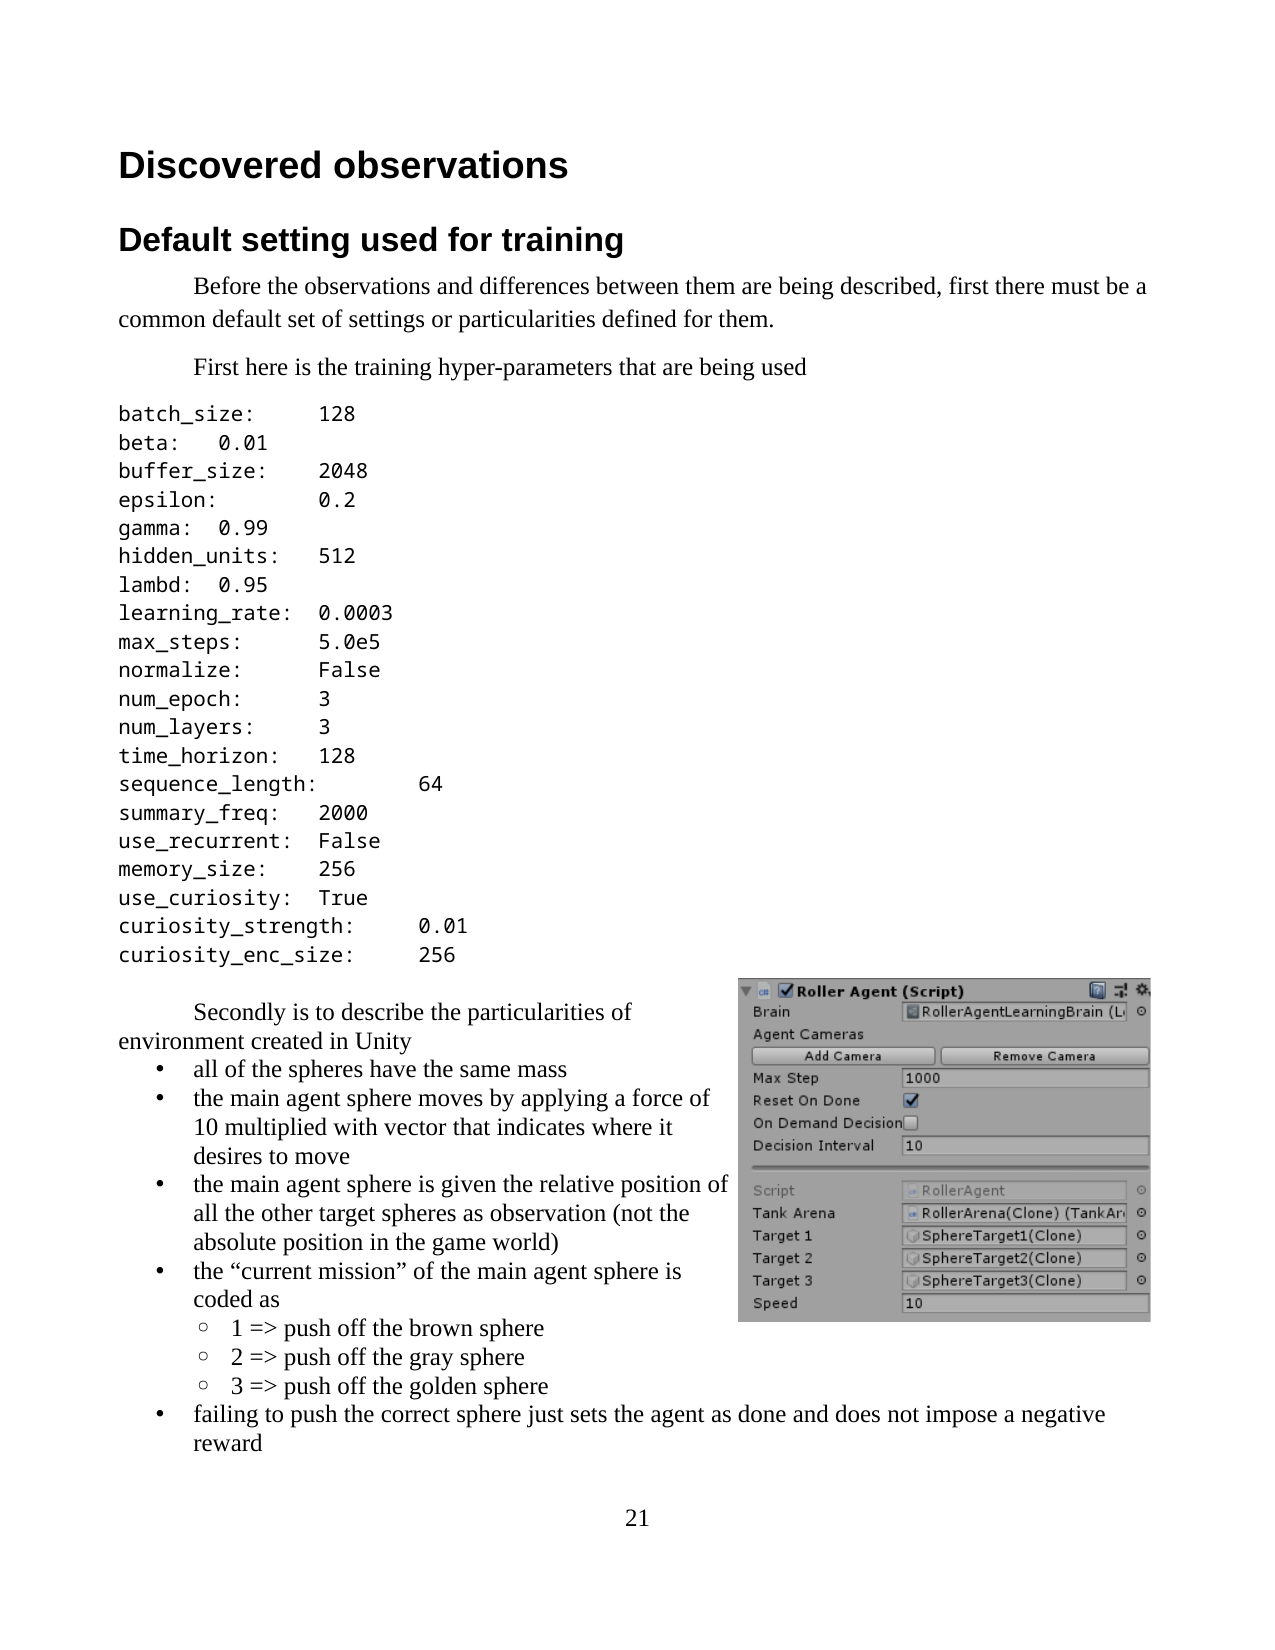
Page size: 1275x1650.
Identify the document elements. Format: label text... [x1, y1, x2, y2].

text curiosity_strength: 0.01 [118, 911, 1157, 940]
text First here is the training hyper-parameters that are being used [118, 352, 1157, 381]
list 1 => push off the brown sphere [193, 1313, 1157, 1342]
subtitle Discovered observations [118, 143, 1157, 187]
text num_epoch: 3 [118, 684, 1157, 712]
text batch_size: 128 [118, 399, 1157, 428]
list all of the spheres have the same mass [156, 1054, 738, 1083]
text summary_freq: 2000 [118, 798, 1157, 826]
list 3 => push off the golden sphere [193, 1371, 1157, 1399]
text sequence_length: 64 [118, 769, 1157, 798]
text lambd: 0.95 [118, 570, 1157, 598]
list 2 => push off the gray sphere [193, 1342, 1157, 1371]
text num_layers: 3 [118, 712, 1157, 741]
text learning_rate: 0.0003 [118, 598, 1157, 627]
text use_curiosity: True [118, 883, 1157, 911]
picture [738, 978, 1151, 1322]
text epsilon: 0.2 [118, 485, 1157, 513]
text normalize: False [118, 655, 1157, 684]
text gamma: 0.99 [118, 513, 1157, 542]
text curiosity_enc_size: 256 [118, 940, 1157, 968]
list the main agent sphere moves by applying a force of 10 multiplied with vector that indicates where it desires to move [156, 1083, 738, 1169]
list the “current mission” of the main agent sphere is coded as [156, 1256, 738, 1313]
text max_steps: 5.0e5 [118, 627, 1157, 655]
text buffer_size: 2048 [118, 456, 1157, 485]
text hidden_units: 512 [118, 542, 1157, 570]
text beta: 0.01 [118, 428, 1157, 456]
list failing to push the correct sphere just sets the agent as done and does not impose a negative reward [156, 1399, 1157, 1457]
text Before the observations and differences between them are being described, first there must be a common default set of settings or particularities defined for them. [118, 271, 1157, 333]
subtitle Default setting used for training [118, 220, 1157, 259]
text use_recurrent: False [118, 826, 1157, 854]
text memory_size: 256 [118, 854, 1157, 883]
text Secondly is to describe the particularities of environment created in Unity [118, 997, 738, 1054]
list the main agent sphere is given the relative position of all the other target spheres as observation (not the absolute position in the game world) [156, 1169, 738, 1256]
text time_horizon: 128 [118, 741, 1157, 769]
